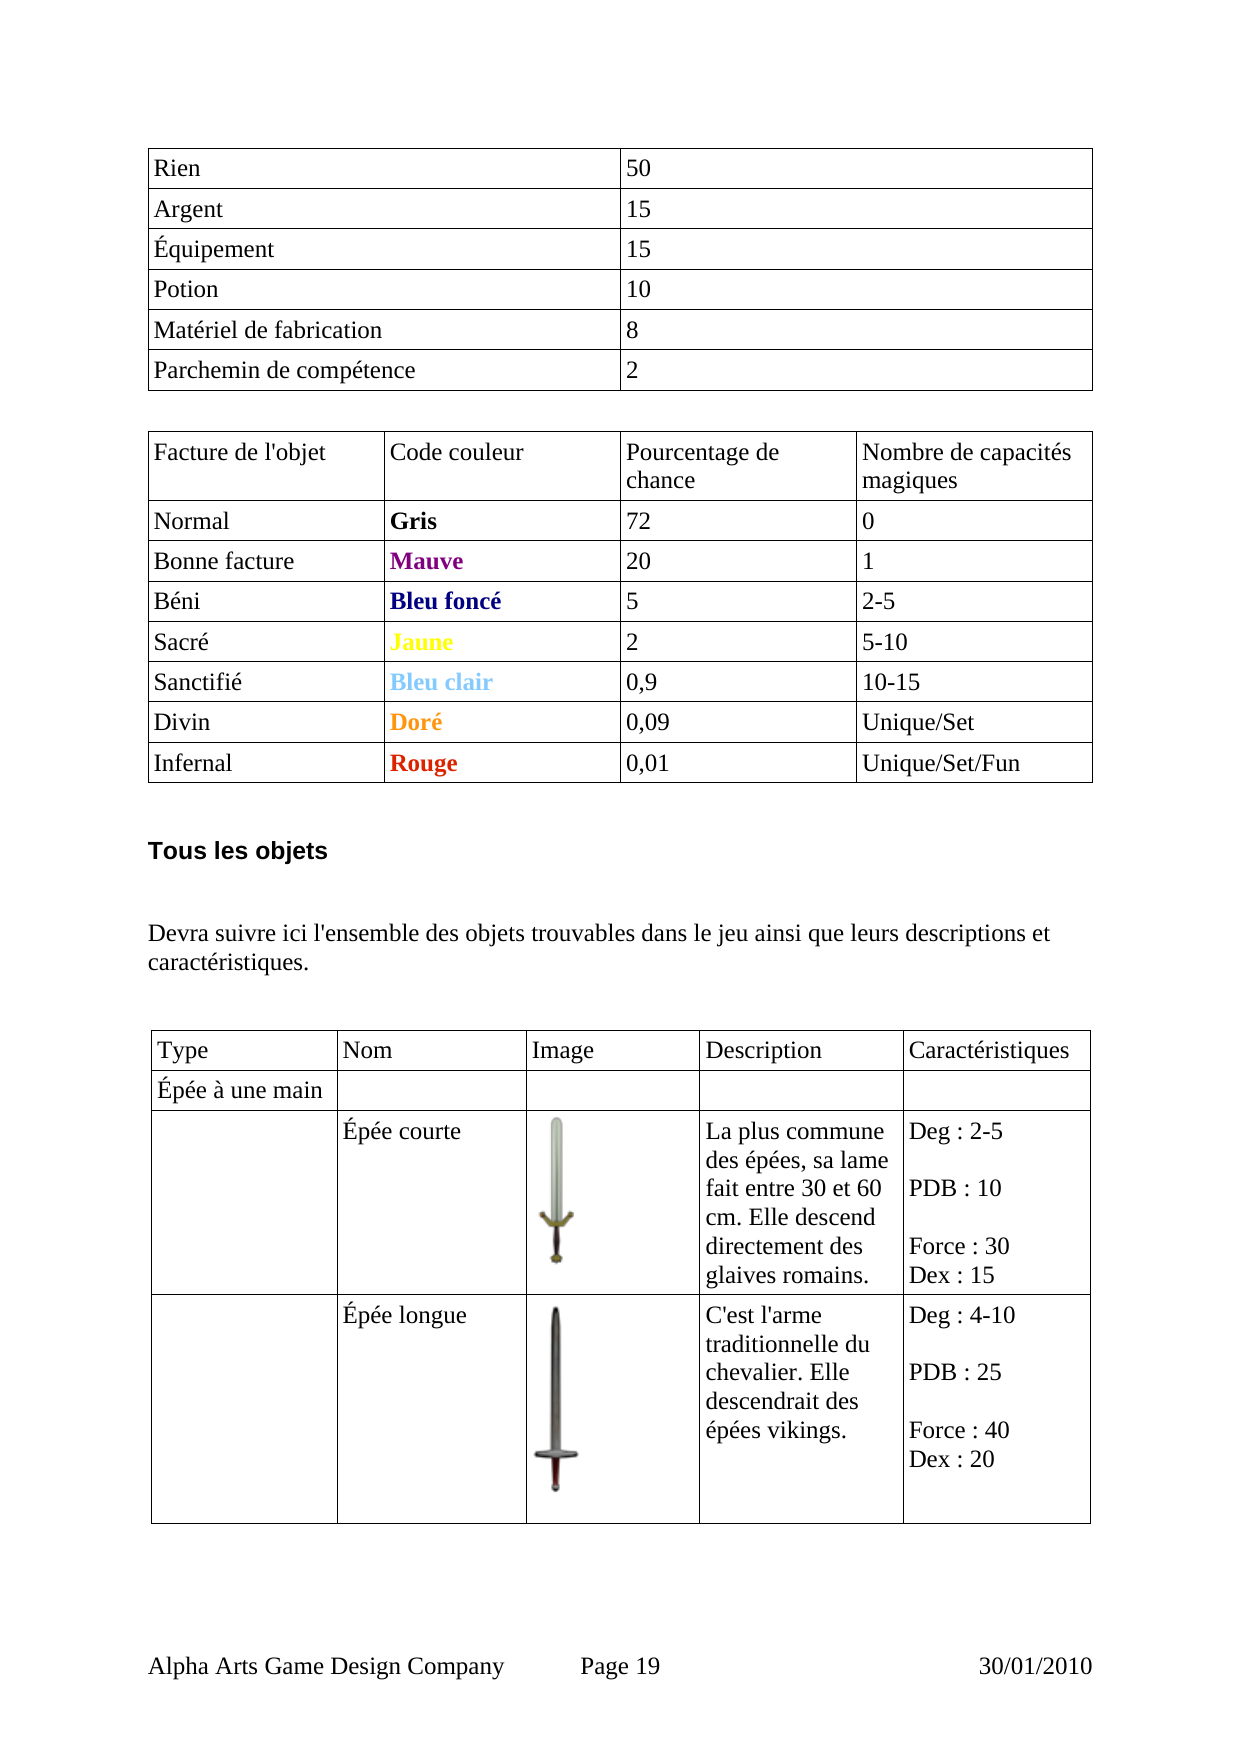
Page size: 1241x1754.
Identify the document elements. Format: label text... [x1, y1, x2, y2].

table_header Caractéristiques [904, 1031, 1090, 1070]
table_cell 15 [621, 229, 1092, 268]
table_cell 5-10 [857, 622, 1092, 661]
table_cell 0,09 [621, 702, 856, 742]
table_header Image [527, 1031, 699, 1070]
table_cell 0,9 [621, 662, 856, 701]
table_cell Mauve [385, 541, 620, 581]
table_cell Argent [149, 189, 620, 228]
table_cell [527, 1071, 699, 1110]
table_header Code couleur [385, 432, 620, 500]
table_cell 15 [621, 189, 1092, 228]
table_header Description [700, 1031, 903, 1070]
table_cell Sacré [149, 622, 384, 661]
table_cell 72 [621, 501, 856, 540]
table_cell 10 [621, 270, 1092, 309]
table_cell [338, 1071, 526, 1110]
picture [531, 1116, 582, 1266]
table_cell 2 [621, 350, 1092, 389]
subtitle Tous les objets [148, 836, 1092, 864]
table_header 50 [621, 149, 1092, 188]
table_cell [527, 1111, 699, 1294]
table_cell 5 [621, 582, 856, 621]
text Devra suivre ici l'ensemble des objets trouvables dans le jeu ainsi que leurs descriptions et caractéristiques. [148, 918, 1092, 976]
table_cell 2-5 [857, 582, 1092, 621]
table_cell Normal [149, 501, 384, 540]
table_cell Doré [385, 702, 620, 742]
table_cell 2 [621, 622, 856, 661]
table_cell Deg : 2-5 PDB : 10 Force : 30 Dex : 15 [904, 1111, 1090, 1294]
table_header Nombre de capacités magiques [857, 432, 1092, 500]
table_cell Sanctifié [149, 662, 384, 701]
table_cell Deg : 4-10 PDB : 25 Force : 40 Dex : 20 [904, 1295, 1090, 1523]
table_cell [152, 1295, 337, 1523]
table_header Type [152, 1031, 337, 1070]
table_cell Épée courte [338, 1111, 526, 1294]
table_cell Rouge [385, 743, 620, 782]
table_cell Bleu foncé [385, 582, 620, 621]
table_cell Unique/Set/Fun [857, 743, 1092, 782]
table_cell Matériel de fabrication [149, 310, 620, 349]
table_cell Bleu clair [385, 662, 620, 701]
table_cell 1 [857, 541, 1092, 581]
table_header Rien [149, 149, 620, 188]
table_cell [152, 1111, 337, 1294]
table_cell Équipement [149, 229, 620, 268]
table_cell Potion [149, 270, 620, 309]
table_cell Unique/Set [857, 702, 1092, 742]
table_cell Gris [385, 501, 620, 540]
table_cell [904, 1071, 1090, 1110]
table_cell Épée à une main [152, 1071, 337, 1110]
table_cell Divin [149, 702, 384, 742]
table_cell 0,01 [621, 743, 856, 782]
table_header Facture de l'objet [149, 432, 384, 500]
table_cell [700, 1071, 903, 1110]
table_cell Jaune [385, 622, 620, 661]
table_cell Épée longue [338, 1295, 526, 1523]
table_cell La plus commune des épées, sa lame fait entre 30 et 60 cm. Elle descend directement des glaives romains. [700, 1111, 903, 1294]
table_header Pourcentage de chance [621, 432, 856, 500]
table_cell 8 [621, 310, 1092, 349]
table_cell Béni [149, 582, 384, 621]
table_cell 0 [857, 501, 1092, 540]
picture [531, 1300, 582, 1500]
table_cell Infernal [149, 743, 384, 782]
table_header Nom [338, 1031, 526, 1070]
table_cell C'est l'arme traditionnelle du chevalier. Elle descendrait des épées vikings. [700, 1295, 903, 1523]
table_cell Bonne facture [149, 541, 384, 581]
table_cell Parchemin de compétence [149, 350, 620, 389]
table_cell 20 [621, 541, 856, 581]
table_cell 10-15 [857, 662, 1092, 701]
table_cell [527, 1295, 699, 1523]
